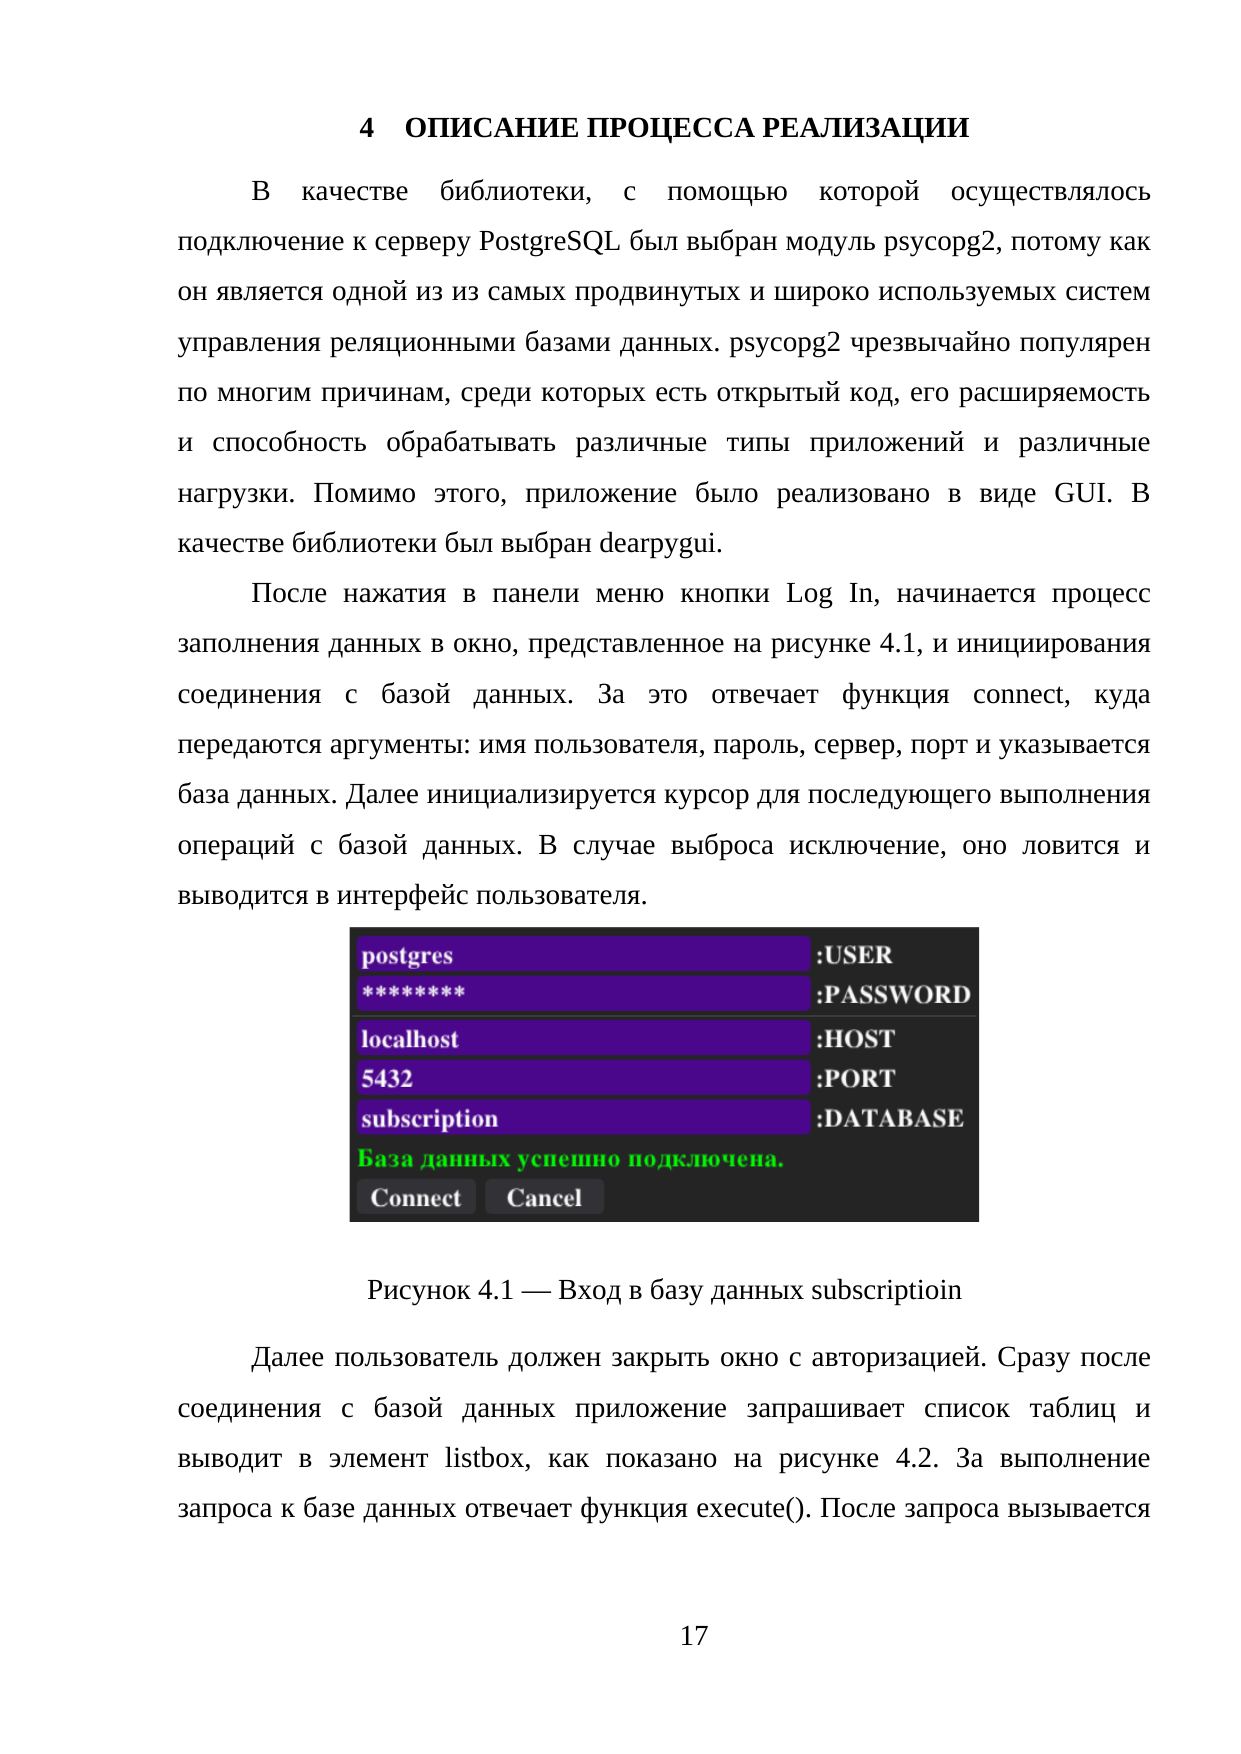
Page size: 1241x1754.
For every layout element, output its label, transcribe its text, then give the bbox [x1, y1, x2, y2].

text В качестве библиотеки, с помощью которой осуществлялось подключение к серверу PostgreSQL был выбран модуль psycopg2, потому как он является одной из из самых продвинутых и широко используемых систем управления реляционными базами данных. psycopg2 чрезвычайно популярен по многим причинам, среди которых есть открытый код, его расширяемость и способность обрабатывать различные типы приложений и различные нагрузки. Помимо этого, приложение было реализовано в виде GUI. В качестве библиотеки был выбран dearpygui. [177, 173, 1152, 558]
subtitle ОПИСАНИЕ ПРОЦЕССА РЕАЛИЗАЦИИ [177, 111, 1152, 144]
text Рисунок 4.1 — Вход в базу данных subscriptioin [177, 1272, 1152, 1306]
text После нажатия в панели меню кнопки Log In, начинается процесс заполнения данных в окно, представленное на рисунке 4.1, и инициирования соединения с базой данных. За это отвечает функция connect, куда передаются аргументы: имя пользователя, пароль, сервер, порт и указывается база данных. Далее инициализируется курсор для последующего выполнения операций с базой данных. В случае выброса исключение, оно ловится и выводится в интерфейс пользователя. [177, 575, 1152, 911]
text Далее пользователь должен закрыть окно с авторизацией. Сразу после соединения с базой данных приложение запрашивает список таблиц и выводит в элемент listbox, как показано на рисунке 4.2. За выполнение запроса к базе данных отвечает функция execute(). После запроса вызывается [177, 1339, 1152, 1524]
picture [349, 927, 980, 1222]
